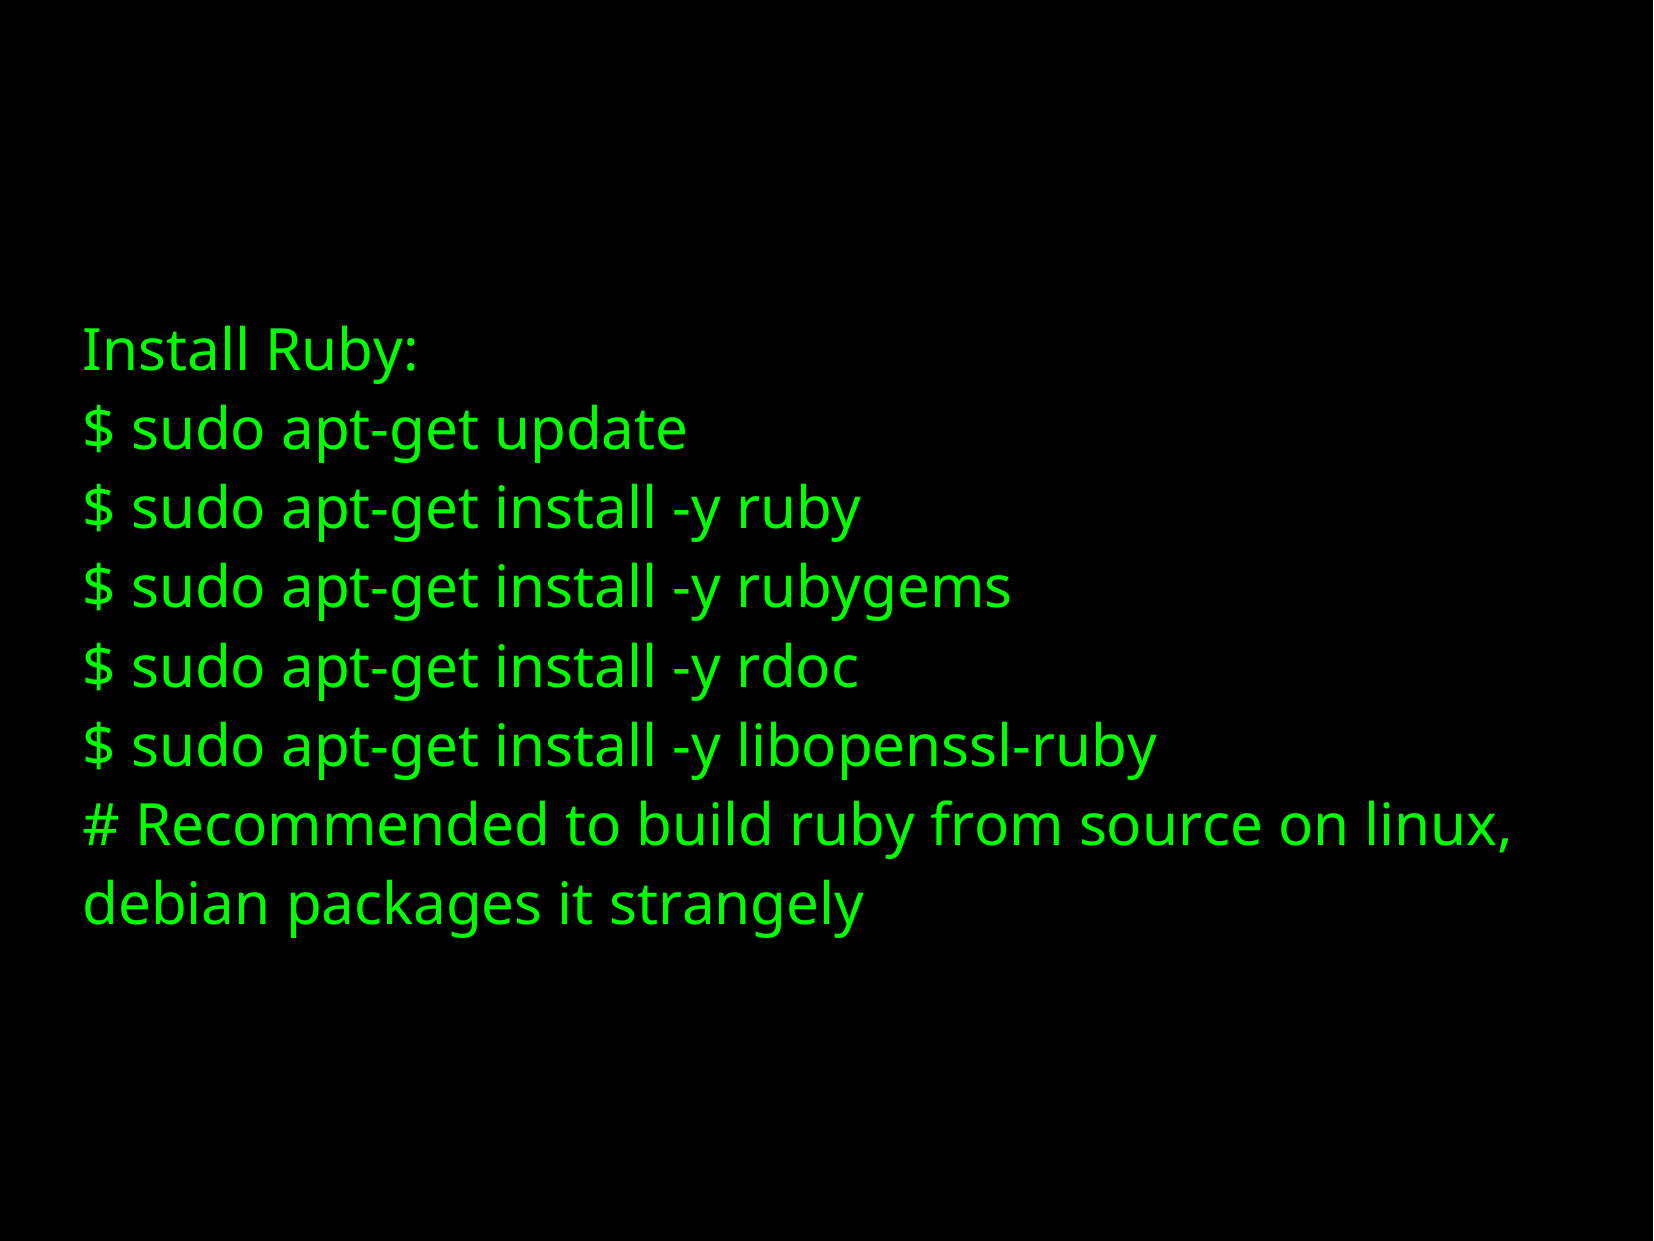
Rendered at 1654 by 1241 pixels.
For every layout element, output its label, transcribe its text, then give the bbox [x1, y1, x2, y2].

title Install Ruby: $ sudo apt-get update $ sudo apt-get install -y ruby $ sudo apt-get install -y rubygems $ sudo apt-get install -y rdoc $ sudo apt-get install -y libopenssl-ruby # Recommended to build ruby from source on linux, debian packages it strangely [82, 49, 1571, 1201]
